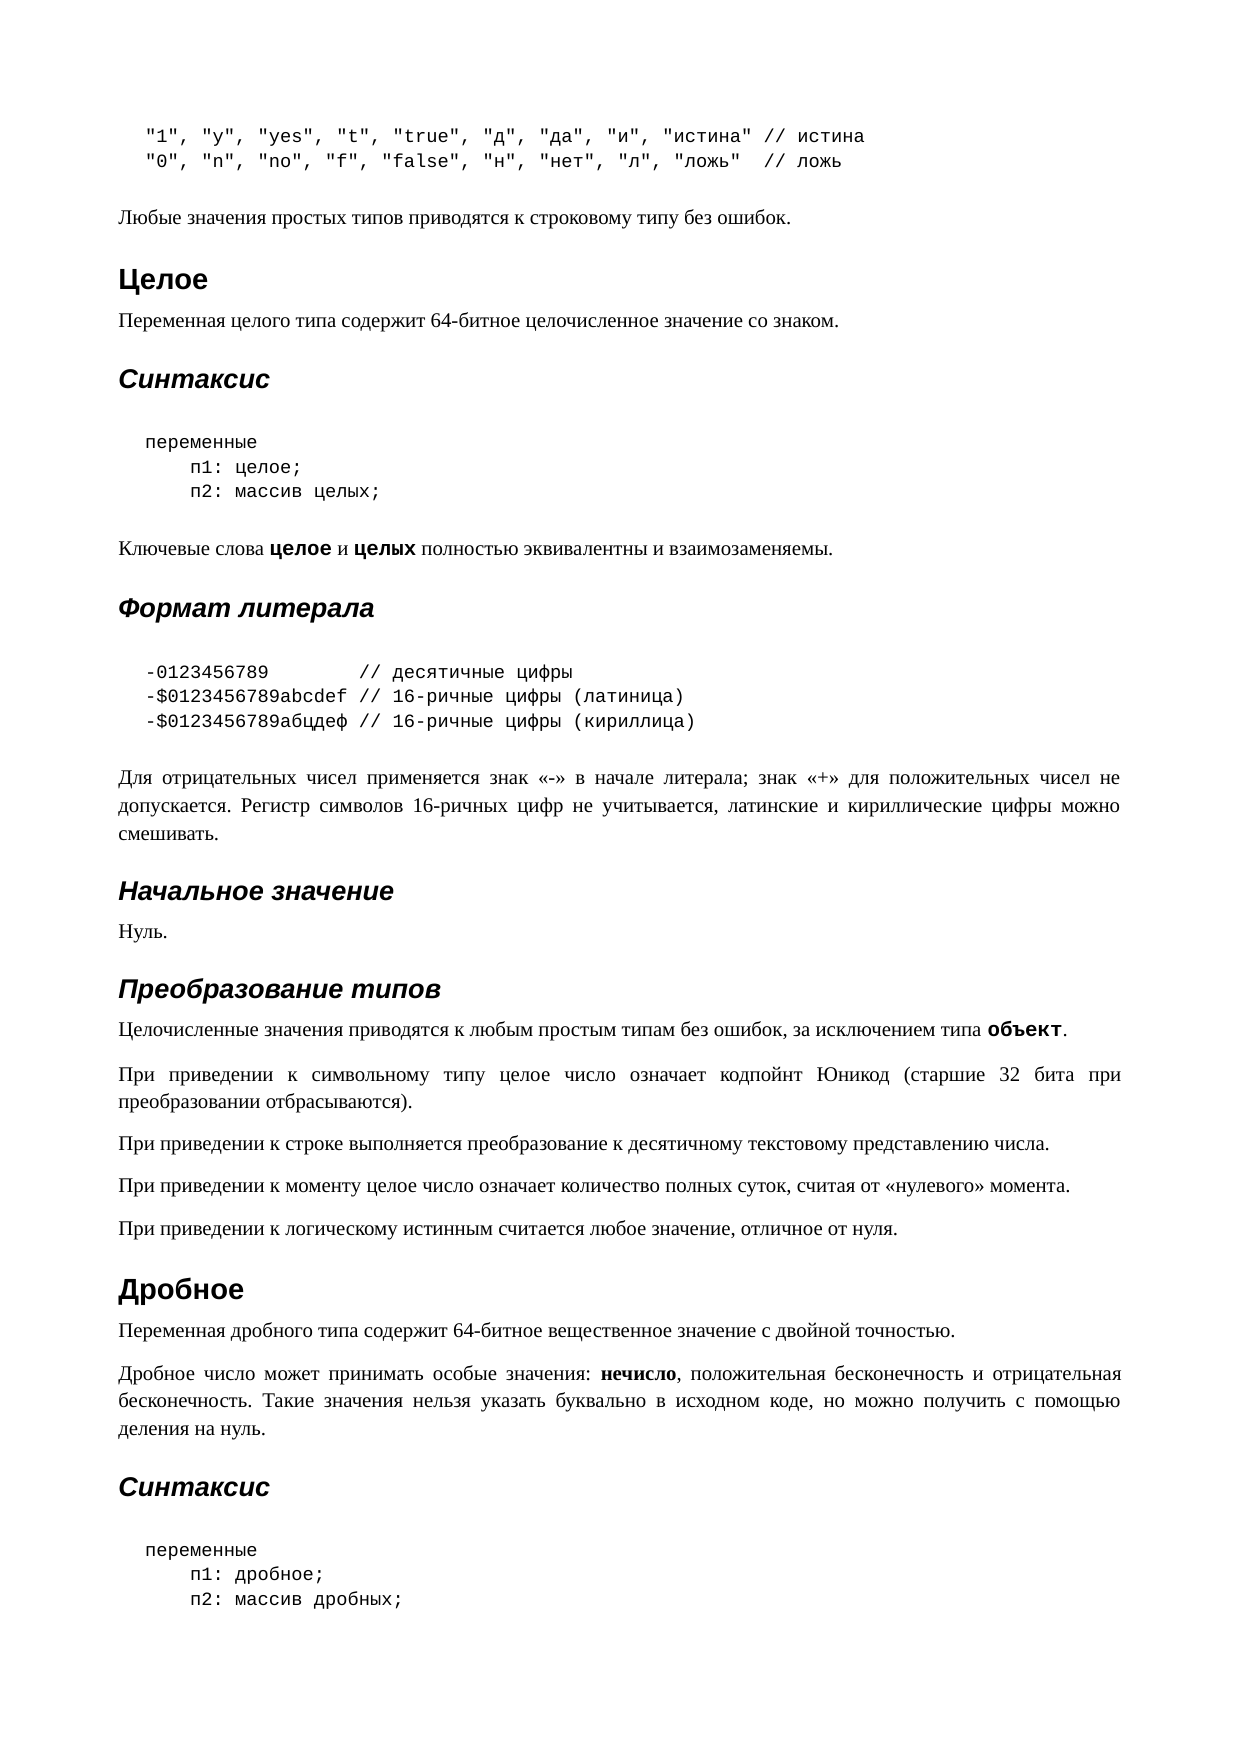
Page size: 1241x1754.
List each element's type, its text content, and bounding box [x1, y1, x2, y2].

text При приведении к символьному типу целое число означает кодпойнт Юникод (старшие 32 бита при преобразовании отбрасываются). [118, 1061, 1122, 1113]
text Дробное число может принимать особые значения: нечисло, положительная бесконечность и отрицательная бесконечность. Такие значения нельзя указать буквально в исходном коде, но можно получить с помощью деления на нуль. [118, 1361, 1122, 1440]
text -$0123456789abcdef // 16-ричные цифры (латиница) [136, 678, 1104, 702]
text Переменная дробного типа содержит 64-битное вещественное значение с двойной точностью. [118, 1318, 1122, 1342]
subtitle Синтаксис [118, 1471, 1122, 1502]
subtitle Преобразование типов [118, 973, 1122, 1005]
text Нуль. [118, 919, 1122, 943]
text Любые значения простых типов приводятся к строковому типу без ошибок. [118, 205, 1122, 229]
subtitle Синтаксис [118, 363, 1122, 394]
text "1", "y", "yes", "t", "true", "д", "да", "и", "истина" // истина [136, 118, 1104, 142]
text При приведении к моменту целое число означает количество полных суток, считая от «нулевого» момента. [118, 1173, 1122, 1197]
text Целочисленные значения приводятся к любым простым типам без ошибок, за исключением типа объект. [118, 1017, 1122, 1043]
subtitle Формат литерала [118, 592, 1122, 623]
text переменные п1: дробное; п2: массив дробных; [136, 1532, 1104, 1620]
text При приведении к строке выполняется преобразование к десятичному текстовому представлению числа. [118, 1131, 1122, 1155]
text Переменная целого типа содержит 64-битное целочисленное значение со знаком. [118, 308, 1122, 332]
subtitle Начальное значение [118, 875, 1122, 906]
text При приведении к логическому истинным считается любое значение, отличное от нуля. [118, 1216, 1122, 1240]
text переменные п1: целое; п2: массив целых; [136, 424, 1104, 512]
text Ключевые слова целое и целых полностью эквивалентны и взаимозаменяемы. [118, 536, 1122, 561]
text -0123456789 // десятичные цифры [136, 654, 1104, 678]
subtitle Дробное [118, 1272, 1122, 1306]
subtitle Целое [118, 262, 1122, 296]
text -$0123456789абцдеф // 16-ричные цифры (кириллица) [136, 702, 1104, 741]
text "0", "n", "no", "f", "false", "н", "нет", "л", "ложь" // ложь [136, 142, 1104, 181]
text Для отрицательных чисел применяется знак «-» в начале литерала; знак «+» для положительных чисел не допускается. Регистр символов 16-ричных цифр не учитывается, латинские и кириллические цифры можно смешивать. [118, 765, 1122, 844]
